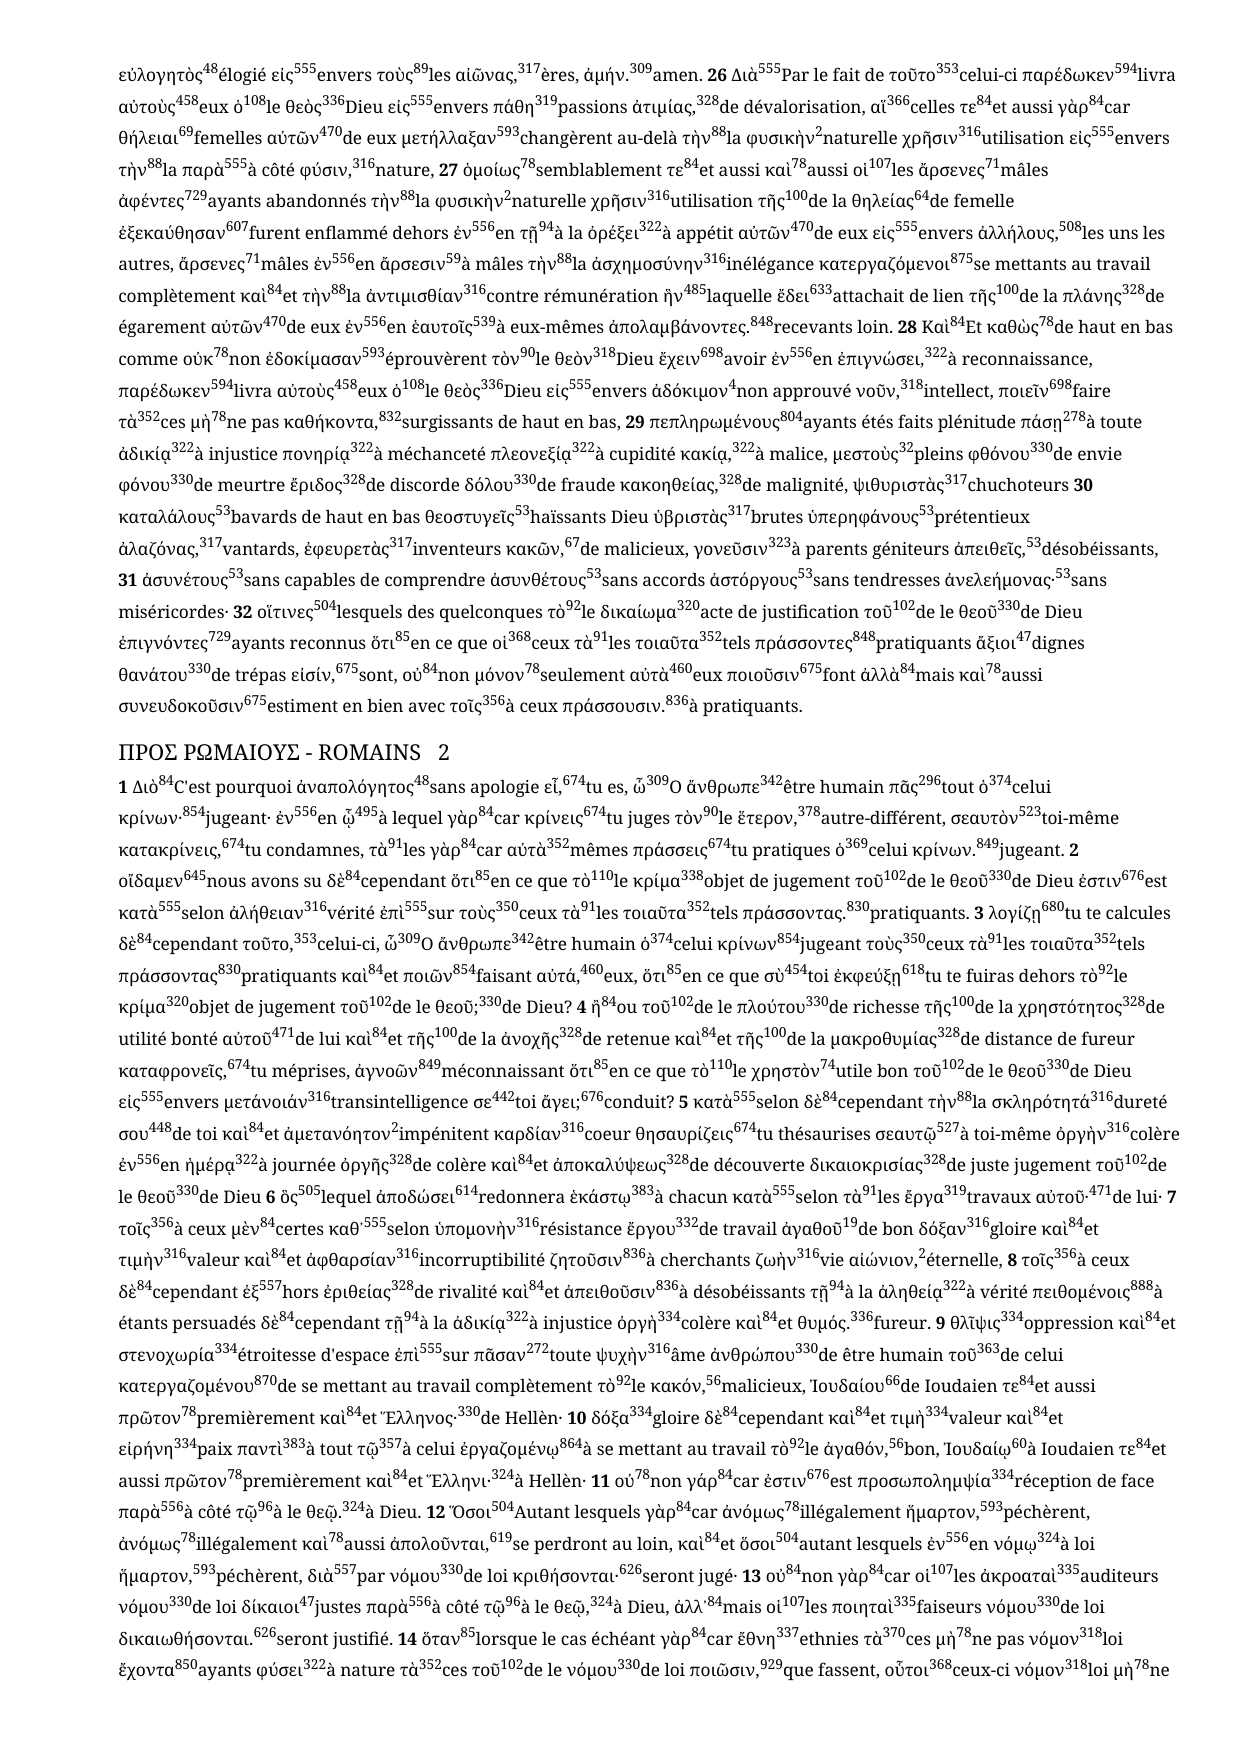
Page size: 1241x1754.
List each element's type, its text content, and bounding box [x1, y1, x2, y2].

text 1 Παῦλος336Paulus δοῦλος336mâle esclave Χριστοῦ330de Christ Ἰησοῦ,330de Iésous, κλητὸς23appelé ἀπόστολος336envoyé ἀφωρισμένος822ayant été délimité au loin εἰς555envers εὐαγγέλιον320évangile θεοῦ,330de Dieu, 2 ὃ489lequel προεπηγγείλατο600se promit auparavant διὰ557par τῶν101de les προφητῶν329de prophètes αὐτοῦ471de lui ἐν556en γραφαῖς321à écritures ἁγίαις8à saintes 3 περὶ557autour τοῦ102de le υἱοῦ330de fils αὐτοῦ471de lui τοῦ363de celui γενομένου743de se ayant devenu ἐκ557hors σπέρματος332de semence Δαυὶδ330de Dauid κατὰ555selon σάρκα,316chair, 4 τοῦ363de celui ὁρισθέντος763de ayant été délimité υἱοῦ330de fils θεοῦ330de Dieu ἐν556en δυνάμει322à puissance κατὰ555selon πνεῦμα320souffle ἁγιωσύνης328de sainteté ἐξ557hors ἀναστάσεως328de redressement νεκρῶν,65de morts, Ἰησοῦ330de Iésous Χριστοῦ330de Christ τοῦ102de le κυρίου330de Maître ἡμῶν,428de nous, 5 δι᾽557par οὗ499de lequel ἐλάβομεν589nous prîmes χάριν316grâce καὶ84et ἀποστολὴν316envoi εἰς555envers ὑπακοὴν316écoute soumise πίστεως328de croyance ἐν556en πᾶσιν281à tous τοῖς97à les ἔθνεσιν325à ethnies ὑπὲρ557au-dessus τοῦ104de le ὀνόματος332de nom αὐτοῦ,471de lui, 6 ἐν556en οἷς494à lesquels ἐστε673vous êtes καὶ78aussi ὑμεῖς453vous κλητοὶ71appelés Ἰησοῦ330de Iésous Χριστοῦ,330de Christ, 7 πᾶσιν279à tous τοῖς356à ceux οὖσιν836à étants ἐν556en Ῥώμῃ322à Rome ἀγαπητοῖς59à aimés θεοῦ,330de Dieu, κλητοῖς10à appelés ἁγίοις,59à saints, χάρις334grâce ὑμῖν444à vous καὶ84et εἰρήνη334paix ἀπὸ557au loin θεοῦ330de Dieu πατρὸς330de père ἡμῶν428de nous καὶ84et κυρίου330de Maître Ἰησοῦ330de Iésous Χριστοῦ.330de Christ. 8 Πρῶτον78Premièrement μὲν78certes εὐχαριστῶ672je rends grâce τῷ96à le θεῷ324à Dieu μου429de moi διὰ557par Ἰησοῦ330de Iésous Χριστοῦ330de Christ περὶ557autour πάντων388de tous ὑμῶν447de vous ὅτι85en ce que ἡ106la πίστις334croyance ὑμῶν447de vous καταγγέλλεται688est annoncé de haut en bas ἐν556en ὅλῳ280à tout entier τῷ96à le κόσμῳ.324à monde. 9 μάρτυς336témoin γάρ84car μού429de moi ἐστιν676est ὁ108le θεός,336Dieu, ᾧ493à lequel λατρεύω672j'adore ἐν556en τῷ98à le πνεύματί326à souffle μου429de moi ἐν556en τῷ98à le εὐαγγελίῳ326à évangile τοῦ102de le υἱοῦ330de fils αὐτοῦ,471de lui, ὡς78comme ἀδιαλείπτως78incessamment μνείαν316mémoration ὑμῶν447de vous ποιοῦμαι678je me fais 10 πάντοτε78en tout moment ἐπὶ557sur τῶν99de les προσευχῶν327de prières μου429de moi δεόμενος876se attachant de lien εἴ85si πως78en quelque manière ἤδη78déjà ποτὲ78à un moment εὐοδωθήσομαι623je serai cheminé bien ἐν556en τῷ98à le θελήματι326à volonté τοῦ102de le θεοῦ330de Dieu ἐλθεῖν689venir πρὸς555vers ὑμᾶς.441vous. 11 ἐπιποθῶ672je désire au-dessus γὰρ84car ἰδεῖν689voir ὑμᾶς,441vous, ἵνα85afin que τι276un quelconque μεταδῶ904que je donne avec au-delà χάρισμα320don de grâce ὑμῖν444à vous πνευματικὸν56soufflique εἰς555envers τὸ353ce στηριχθῆναι692être fixé ὑμᾶς,441vous, 12 τοῦτο371celui-ci δέ84cependant ἐστιν676est συνπαρακληθῆναι692être convoqué ensemble ἐν556en ὑμῖν444à vous διὰ557par τῆς100de la ἐν556en ἀλλήλοις509à les uns les autres πίστεως328de croyance ὑμῶν447de vous τε84et aussi καὶ84et ἐμοῦ.429de moi. 13 οὐ78non θέλω672je veux δὲ84cependant ὑμᾶς441vous ἀγνοεῖν,698méconnaître, ἀδελφοί,341frères, ὅτι85en ce que πολλάκις78souvent προεθέμην596je me plaçai en avant ἐλθεῖν689venir πρὸς555vers ὑμᾶς,441vous, καὶ84et ἐκωλύθην604je fus empêché ἄχρι560jusqu'à l'extrémité τοῦ363de celui δεῦρο,78viens ici, ἵνα85afin que τινὰ274un quelconque καρπὸν318fruit σχῶ904que j'aie καὶ78aussi ἐν556en ὑμῖν444à vous καθὼς78de haut en bas comme καὶ78aussi ἐν556en τοῖς97à les λοιποῖς127à restants ἔθνεσιν.325à ethnies. 14 Ἕλλησίν323à Hellèns τε84et aussi καὶ84et βαρβάροις,59à barbares, σοφοῖς59à sages τε84et aussi καὶ84et ἀνοήτοις59à inintelligents ὀφειλέτης336débiteur εἰμί,672je suis, 15 οὕτως78ainsi τὸ371ce κατ᾽555selon ἐμὲ422moi πρόθυμον74de promptitude fureur καὶ78aussi ὑμῖν444à vous τοῖς492à ceux ἐν556en Ῥώμῃ322à Rome εὐαγγελίσασθαι.691se évangéliser. 16 Οὐ78Non γὰρ84car ἐπαισχύνομαι678je m'ai honte sur τὸ92le εὐαγγέλιον,320évangile, δύναμις334puissance γὰρ84car θεοῦ330de Dieu ἐστιν676est εἰς555envers σωτηρίαν316sauvetage παντὶ383à tout τῷ357à celui πιστεύοντι,837à croyant, Ἰουδαίῳ60à Ioudaien τε84et aussi πρῶτον78premièrement καὶ84et Ἕλληνι.324à Hellèn. 17 δικαιοσύνη334justice γὰρ84car θεοῦ330de Dieu ἐν556en αὐτῷ467à lui ἀποκαλύπτεται688est découvert ἐκ557hors πίστεως328de croyance εἰς555envers πίστιν,316croyance, καθὼς78de haut en bas comme γέγραπται·662a été écrit· ὁ108le δὲ84cependant δίκαιος72juste ἐκ557hors πίστεως328de croyance ζήσεται.620se vivra. 18 Ἀποκαλύπτεται688Est découvert γὰρ84car ὀργὴ334colère θεοῦ330de Dieu ἀπ᾽557au loin οὐρανοῦ330de ciel ἐπὶ555sur πᾶσαν272toute ἀσέβειαν316impiété καὶ84et ἀδικίαν316injustice ἀνθρώπων329de êtres humains τῶν362de ceux τὴν88la ἀλήθειαν316vérité ἐν556en ἀδικίᾳ322à injustice κατεχόντων,842de tenants de haut en bas, 19 διότι85parce que τὸ110le γνωστὸν74connu τοῦ102de le θεοῦ330de Dieu φανερόν50visible ἐστιν676est ἐν556en αὐτοῖς·464à eux· ὁ108le θεὸς336Dieu γὰρ84car αὐτοῖς464à eux ἐφανέρωσεν.594rendit visible. 20 τὰ109les γὰρ84car ἀόρατα73invisibles αὐτοῦ471de lui ἀπὸ557au loin κτίσεως328de création κόσμου330de monde τοῖς97à les ποιήμασιν325à poèmes νοούμενα901étants intelligés καθορᾶται,688est vu de haut en bas, ἥ106la τε84et aussi ἀΐδιος21perpétuelle αὐτοῦ471de lui δύναμις334puissance καὶ84et θειότης,334divinité, εἰς555envers τὸ353ce εἶναι698être αὐτοὺς458eux ἀναπολογήτους,32sans apologies, 21 διότι85parce que γνόντες729ayants connus τὸν90le θεὸν318Dieu οὐχ78non ὡς85comme θεὸν318Dieu ἐδόξασαν593glorifièrent ἢ84ou ηὐχαρίστησαν,593rendirent grâce, ἀλλ᾽84mais ἐματαιώθησαν607furent rendu vain ἐν556en τοῖς95à les διαλογισμοῖς323à calculs au-travers αὐτῶν470de eux καὶ84et ἐσκοτίσθη608fut ténébré ἡ106la ἀσύνετος70sans capable de comprendre αὐτῶν470de eux καρδία.334coeur. 22 φάσκοντες848affirmants εἶναι698être σοφοὶ47sages ἐμωράνθησαν607furent rendu fous 23 καὶ84et ἤλλαξαν593changèrent τὴν88la δόξαν316gloire τοῦ102de le ἀφθάρτου17de incorruptible θεοῦ330de Dieu ἐν556en ὁμοιώματι326à similitude εἰκόνος328de icône φθαρτοῦ17de corruptible ἀνθρώπου330de être humain καὶ84et πετεινῶν331de volatiles καὶ84et τετραπόδων67de quadrupèdes καὶ84et ἑρπετῶν.331de reptiles. 24 Διὸ84C'est pourquoi παρέδωκεν594livra αὐτοὺς458eux ὁ108le θεὸς336Dieu ἐν556en ταῖς93à les ἐπιθυμίαις321à désirs en fureurs τῶν99de les καρδιῶν327de coeurs αὐτῶν470de eux εἰς555envers ἀκαθαρσίαν316impureté τοῦ365de ce ἀτιμάζεσθαι699se dévaloriser τὰ91les σώματα319corps αὐτῶν470de eux ἐν556en αὐτοῖς·539à eux-mêmes· 25 οἵτινες504lesquels des quelconques μετήλλαξαν593changèrent au-delà τὴν88la ἀλήθειαν316vérité τοῦ102de le θεοῦ330de Dieu ἐν556en τῷ98à le ψεύδει326à mensonge καὶ84et ἐσεβάσθησαν601se firent vénération καὶ84et ἐλάτρευσαν593adorèrent τῇ94à la κτίσει322à création παρὰ555à côté τὸν351celui κτίσαντα,716ayant créé, ὅς505lequel ἐστιν676est εὐλογητὸς48élogié εἰς555envers τοὺς89les αἰῶνας,317ères, ἀμήν.309amen. 26 Διὰ555Par le fait de τοῦτο353celui-ci παρέδωκεν594livra αὐτοὺς458eux ὁ108le θεὸς336Dieu εἰς555envers πάθη319passions ἀτιμίας,328de dévalorisation, αἵ366celles τε84et aussi γὰρ84car θήλειαι69femelles αὐτῶν470de eux μετήλλαξαν593changèrent au-delà τὴν88la φυσικὴν2naturelle χρῆσιν316utilisation εἰς555envers τὴν88la παρὰ555à côté φύσιν,316nature, 27 ὁμοίως78semblablement τε84et aussi καὶ78aussi οἱ107les ἄρσενες71mâles ἀφέντες729ayants abandonnés τὴν88la φυσικὴν2naturelle χρῆσιν316utilisation τῆς100de la θηλείας64de femelle ἐξεκαύθησαν607furent enflammé dehors ἐν556en τῇ94à la ὀρέξει322à appétit αὐτῶν470de eux εἰς555envers ἀλλήλους,508les uns les autres, ἄρσενες71mâles ἐν556en ἄρσεσιν59à mâles τὴν88la ἀσχημοσύνην316inélégance κατεργαζόμενοι875se mettants au travail complètement καὶ84et τὴν88la ἀντιμισθίαν316contre rémunération ἣν485laquelle ἔδει633attachait de lien τῆς100de la πλάνης328de égarement αὐτῶν470de eux ἐν556en ἑαυτοῖς539à eux-mêmes ἀπολαμβάνοντες.848recevants loin. 28 Καὶ84Et καθὼς78de haut en bas comme οὐκ78non ἐδοκίμασαν593éprouvèrent τὸν90le θεὸν318Dieu ἔχειν698avoir ἐν556en ἐπιγνώσει,322à reconnaissance, παρέδωκεν594livra αὐτοὺς458eux ὁ108le θεὸς336Dieu εἰς555envers ἀδόκιμον4non approuvé νοῦν,318intellect, ποιεῖν698faire τὰ352ces μὴ78ne pas καθήκοντα,832surgissants de haut en bas, 29 πεπληρωμένους804ayants étés faits plénitude πάσῃ278à toute ἀδικίᾳ322à injustice πονηρίᾳ322à méchanceté πλεονεξίᾳ322à cupidité κακίᾳ,322à malice, μεστοὺς32pleins φθόνου330de envie φόνου330de meurtre ἔριδος328de discorde δόλου330de fraude κακοηθείας,328de malignité, ψιθυριστὰς317chuchoteurs 30 καταλάλους53bavards de haut en bas θεοστυγεῖς53haïssants Dieu ὑβριστὰς317brutes ὑπερηφάνους53prétentieux ἀλαζόνας,317vantards, ἐφευρετὰς317inventeurs κακῶν,67de malicieux, γονεῦσιν323à parents géniteurs ἀπειθεῖς,53désobéissants, 31 ἀσυνέτους53sans capables de comprendre ἀσυνθέτους53sans accords ἀστόργους53sans tendresses ἀνελεήμονας·53sans miséricordes· 32 οἵτινες504lesquels des quelconques τὸ92le δικαίωμα320acte de justification τοῦ102de le θεοῦ330de Dieu ἐπιγνόντες729ayants reconnus ὅτι85en ce que οἱ368ceux τὰ91les τοιαῦτα352tels πράσσοντες848pratiquants ἄξιοι47dignes θανάτου330de trépas εἰσίν,675sont, οὐ84non μόνον78seulement αὐτὰ460eux ποιοῦσιν675font ἀλλὰ84mais καὶ78aussi συνευδοκοῦσιν675estiment en bien avec τοῖς356à ceux πράσσουσιν.836à pratiquants. [118, 59, 1181, 718]
text 1 Διὸ84C'est pourquoi ἀναπολόγητος48sans apologie εἶ,674tu es, ὦ309O ἄνθρωπε342être humain πᾶς296tout ὁ374celui κρίνων·854jugeant· ἐν556en ᾧ495à lequel γὰρ84car κρίνεις674tu juges τὸν90le ἕτερον,378autre-différent, σεαυτὸν523toi-même κατακρίνεις,674tu condamnes, τὰ91les γὰρ84car αὐτὰ352mêmes πράσσεις674tu pratiques ὁ369celui κρίνων.849jugeant. 2 οἴδαμεν645nous avons su δὲ84cependant ὅτι85en ce que τὸ110le κρίμα338objet de jugement τοῦ102de le θεοῦ330de Dieu ἐστιν676est κατὰ555selon ἀλήθειαν316vérité ἐπὶ555sur τοὺς350ceux τὰ91les τοιαῦτα352tels πράσσοντας.830pratiquants. 3 λογίζῃ680tu te calcules δὲ84cependant τοῦτο,353celui-ci, ὦ309O ἄνθρωπε342être humain ὁ374celui κρίνων854jugeant τοὺς350ceux τὰ91les τοιαῦτα352tels πράσσοντας830pratiquants καὶ84et ποιῶν854faisant αὐτά,460eux, ὅτι85en ce que σὺ454toi ἐκφεύξῃ618tu te fuiras dehors τὸ92le κρίμα320objet de jugement τοῦ102de le θεοῦ;330de Dieu? 4 ἢ84ou τοῦ102de le πλούτου330de richesse τῆς100de la χρηστότητος328de utilité bonté αὐτοῦ471de lui καὶ84et τῆς100de la ἀνοχῆς328de retenue καὶ84et τῆς100de la μακροθυμίας328de distance de fureur καταφρονεῖς,674tu méprises, ἀγνοῶν849méconnaissant ὅτι85en ce que τὸ110le χρηστὸν74utile bon τοῦ102de le θεοῦ330de Dieu εἰς555envers μετάνοιάν316transintelligence σε442toi ἄγει;676conduit? 5 κατὰ555selon δὲ84cependant τὴν88la σκληρότητά316dureté σου448de toi καὶ84et ἀμετανόητον2impénitent καρδίαν316coeur θησαυρίζεις674tu thésaurises σεαυτῷ527à toi-même ὀργὴν316colère ἐν556en ἡμέρᾳ322à journée ὀργῆς328de colère καὶ84et ἀποκαλύψεως328de découverte δικαιοκρισίας328de juste jugement τοῦ102de le θεοῦ330de Dieu 6 ὃς505lequel ἀποδώσει614redonnera ἑκάστῳ383à chacun κατὰ555selon τὰ91les ἔργα319travaux αὐτοῦ·471de lui· 7 τοῖς356à ceux μὲν84certes καθ᾽555selon ὑπομονὴν316résistance ἔργου332de travail ἀγαθοῦ19de bon δόξαν316gloire καὶ84et τιμὴν316valeur καὶ84et ἀφθαρσίαν316incorruptibilité ζητοῦσιν836à cherchants ζωὴν316vie αἰώνιον,2éternelle, 8 τοῖς356à ceux δὲ84cependant ἐξ557hors ἐριθείας328de rivalité καὶ84et ἀπειθοῦσιν836à désobéissants τῇ94à la ἀληθείᾳ322à vérité πειθομένοις888à étants persuadés δὲ84cependant τῇ94à la ἀδικίᾳ322à injustice ὀργὴ334colère καὶ84et θυμός.336fureur. 9 θλῖψις334oppression καὶ84et στενοχωρία334étroitesse d'espace ἐπὶ555sur πᾶσαν272toute ψυχὴν316âme ἀνθρώπου330de être humain τοῦ363de celui κατεργαζομένου870de se mettant au travail complètement τὸ92le κακόν,56malicieux, Ἰουδαίου66de Ioudaien τε84et aussi πρῶτον78premièrement καὶ84et Ἕλληνος·330de Hellèn· 10 δόξα334gloire δὲ84cependant καὶ84et τιμὴ334valeur καὶ84et εἰρήνη334paix παντὶ383à tout τῷ357à celui ἐργαζομένῳ864à se mettant au travail τὸ92le ἀγαθόν,56bon, Ἰουδαίῳ60à Ioudaien τε84et aussi πρῶτον78premièrement καὶ84et Ἕλληνι·324à Hellèn· 11 οὐ78non γάρ84car ἐστιν676est προσωπολημψία334réception de face παρὰ556à côté τῷ96à le θεῷ.324à Dieu. 12 Ὅσοι504Autant lesquels γὰρ84car ἀνόμως78illégalement ἥμαρτον,593péchèrent, ἀνόμως78illégalement καὶ78aussi ἀπολοῦνται,619se perdront au loin, καὶ84et ὅσοι504autant lesquels ἐν556en νόμῳ324à loi ἥμαρτον,593péchèrent, διὰ557par νόμου330de loi κριθήσονται·626seront jugé· 13 οὐ84non γὰρ84car οἱ107les ἀκροαταὶ335auditeurs νόμου330de loi δίκαιοι47justes παρὰ556à côté τῷ96à le θεῷ,324à Dieu, ἀλλ᾽84mais οἱ107les ποιηταὶ335faiseurs νόμου330de loi δικαιωθήσονται.626seront justifié. 14 ὅταν85lorsque le cas échéant γὰρ84car ἔθνη337ethnies τὰ370ces μὴ78ne pas νόμον318loi ἔχοντα850ayants φύσει322à nature τὰ352ces τοῦ102de le νόμου330de loi ποιῶσιν,929que fassent, οὗτοι368ceux-ci νόμον318loi μὴ78ne pas ἔχοντες848ayants ἑαυτοῖς539à eux-mêmes εἰσιν675sont νόμος·336loi· 15 οἵτινες504lesquels des quelconques ἐνδείκνυνται681se montrent dedans τὸ92le ἔργον320travail τοῦ102de le νόμου330de loi γραπτὸν56écrite ἐν556en ταῖς93à les καρδίαις321à coeurs αὐτῶν,470de eux, συνμαρτυρούσης841de témoignante avec αὐτῶν470de eux τῆς260de la συνειδήσεως328de conscience καὶ84et μεταξὺ560entre ἀλλήλων511de les uns les autres τῶν101de les λογισμῶν329de calculs κατηγορούντων842de accusants ἢ84ou καὶ78aussi ἀπολογουμένων,869de se apologisants, 16 ἐν556en ἡμέρᾳ322à journée ὅτε78lorsque κρίνει614jugera ὁ108le θεὸς336Dieu τὰ91les κρυπτὰ55cachés τῶν101de les ἀνθρώπων329de êtres humains κατὰ555selon τὸ92le εὐαγγέλιόν320évangile μου429de moi διὰ557par Χριστοῦ330de Christ Ἰησοῦ.330de Iésous. 17 Εἰ85Si δὲ84cependant σὺ454toi Ἰουδαῖος48Ioudaien ἐπονομάζῃ680tu te nommes sur καὶ84et ἐπαναπαύῃ680tu te pauses de bas en haut sur νόμῳ324à loi καὶ84et καυχᾶσαι680tu te vantes ἐν556en θεῷ324à Dieu 18 καὶ84et γινώσκεις674tu connais τὸ252le θέλημα320volonté καὶ84et δοκιμάζεις674tu éprouves τὰ352ces διαφέροντα832différants κατηχούμενος900étant catéchisé ἐκ557hors τοῦ102de le νόμου,330de loi, 19 πέποιθάς648tu as persuadé τε84et aussi σεαυτὸν523toi-même ὁδηγὸν318guide de chemin εἶναι698être τυφλῶν,65de aveugles, φῶς320lumière τῶν362de ceux ἐν556en σκότει,326à ténèbre, 20 παιδευτὴν318éducateur ἀφρόνων,65de insensés, διδάσκαλον318enseignant νηπίων,65de infantiles, ἔχοντα831ayant τὴν88la μόρφωσιν316formation τῆς100de la γνώσεως328de connaissance καὶ84et τῆς100de la ἀληθείας328de vérité ἐν556en τῷ96à le νόμῳ·324à loi· 21 ὁ374celui οὖν84donc διδάσκων854enseignant ἕτερον378autre-différent σεαυτὸν523toi-même οὐ78non διδάσκεις;674tu enseignes? ὁ374celui κηρύσσων854proclamant μὴ78ne pas κλέπτειν698voler κλέπτεις;674tu voles? 22 ὁ374celui λέγων854disant μὴ78ne pas μοιχεύειν698adultérer μοιχεύεις;674tu adultères? ὁ374celui βδελυσσόμενος880se abominant τὰ91les εἴδωλα319idoles ἱεροσυλεῖς;674tu voles sanctuaire? 23 ὃς505lequel ἐν556en νόμῳ324à loi καυχᾶσαι,680tu te vantes, διὰ557par τῆς100de la παραβάσεως328de transgression τοῦ102de le νόμου330de loi τὸν90le θεὸν318Dieu ἀτιμάζεις·674tu dévalorises· 24 τὸ110le γὰρ84car ὄνομα338nom τοῦ102de le θεοῦ330de Dieu δι᾽555par le fait de ὑμᾶς441vous βλασφημεῖται688est blasphémé ἐν556en τοῖς97à les ἔθνεσιν,325à ethnies, καθὼς78de haut en bas comme γέγραπται.662a été écrit. 25 Περιτομὴ334Circoncision μὲν84certes γὰρ84car ὠφελεῖ676profite ἐὰν85si le cas échéant νόμον318loi πράσσῃς·928que tu pratiques· ἐὰν85si le cas échéant δὲ84cependant παραβάτης336transgresseur νόμου330de loi ᾖς,928que tu sois, ἡ106la περιτομή334circoncision σου448de toi ἀκροβυστία334prépuce γέγονεν.650a devenu. 26 ἐὰν85si le cas échéant οὖν84donc ἡ106la ἀκροβυστία334prépuce τὰ91les δικαιώματα319actes de justifications τοῦ102de le νόμου330de loi φυλάσσῃ,930que gardienne, οὐχ345non ἡ106la ἀκροβυστία334prépuce αὐτοῦ471de lui εἰς555envers περιτομὴν316circoncision λογισθήσεται;627sera calculé? 27 καὶ84et κρινεῖ614jugera ἡ106la ἐκ557hors φύσεως328de nature ἀκροβυστία334prépuce τὸν90le νόμον318loi τελοῦσα847achevante σὲ442toi τὸν487celui διὰ557par γράμματος332de lettre καὶ84et περιτομῆς328de circoncision παραβάτην318transgresseur νόμου.330de loi. 28 οὐ84non γὰρ84car ὁ369celui ἐν556en τῷ98à le φανερῷ62à visible Ἰουδαῖός48Ioudaien ἐστιν676est οὐδὲ84non cependant ἡ106la ἐν556en τῷ98à le φανερῷ62à visible ἐν556en σαρκὶ322à chair περιτομή,334circoncision, 29 ἀλλ᾽84mais ὁ369celui ἐν556en τῷ98à le κρυπτῷ62à caché Ἰουδαῖος,48Ioudaien, καὶ84et περιτομὴ334circoncision καρδίας328de coeur ἐν556en πνεύματι326à souffle οὐ78non γράμματι,326à lettre, οὗ499de lequel ὁ108le ἔπαινος336surlouange οὐκ78non ἐξ557hors ἀνθρώπων329de êtres humains ἀλλ᾽84mais ἐκ557hors τοῦ102de le θεοῦ.330de Dieu. [118, 771, 1181, 1682]
text ΠΡΟΣ ΡΩΜΑΙΟΥΣ - ROMAINS 2 [118, 736, 1181, 766]
